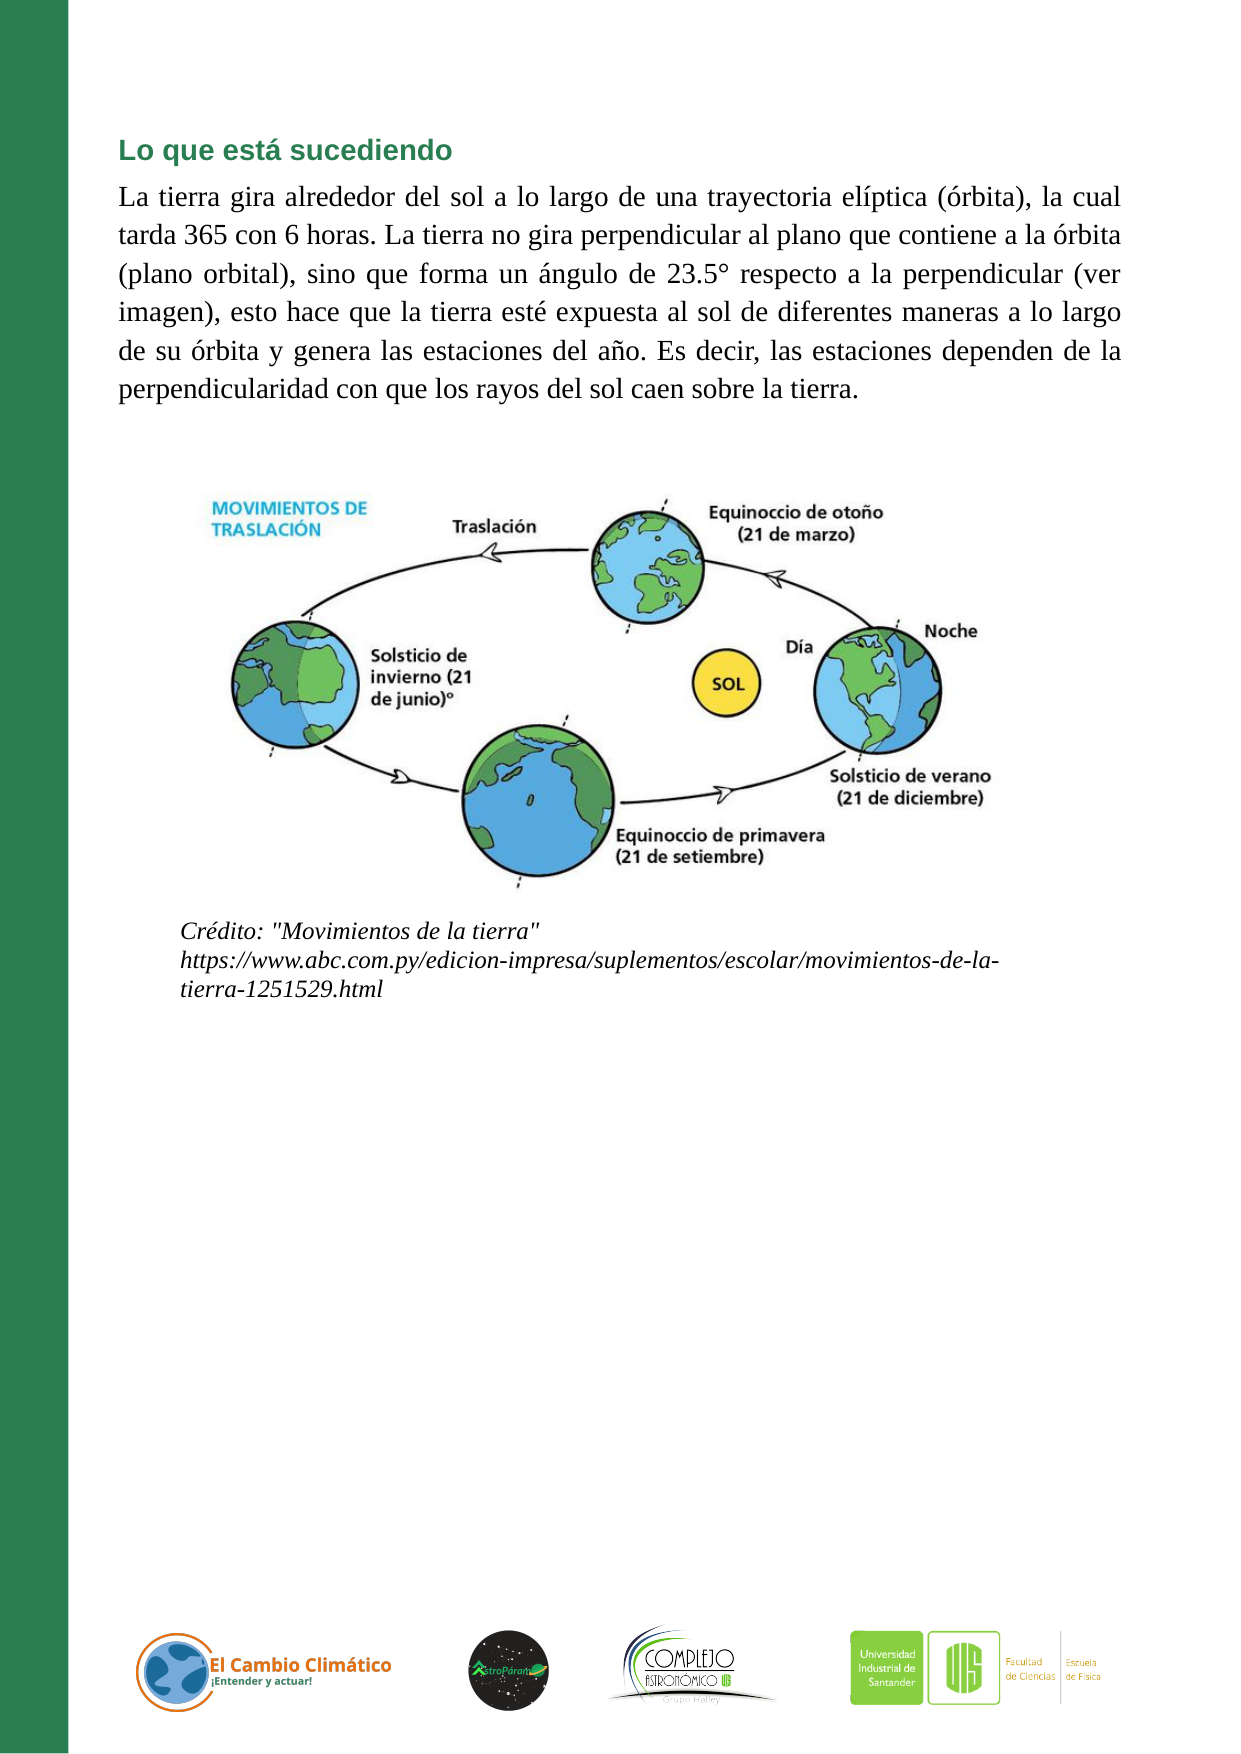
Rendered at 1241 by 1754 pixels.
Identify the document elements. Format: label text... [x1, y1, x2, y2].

picture [179, 475, 1028, 916]
picture [136, 1633, 391, 1712]
picture [847, 1629, 1106, 1708]
subtitle Lo que está sucediendo [118, 133, 1122, 166]
picture [605, 1623, 780, 1707]
text La tierra gira alrededor del sol a lo largo de una trayectoria elíptica (órbita), la cual tarda 365 con 6 horas. La tierra no gira perpendicular al plano que contiene a la órbita (plano orbital), sino que forma un ángulo de 23.5° respecto a la perpendicular (ver imagen), esto hace que la tierra esté expuesta al sol de diferentes maneras a lo largo de su órbita y genera las estaciones del año. Es decir, las estaciones dependen de la perpendicularidad con que los rayos del sol caen sobre la tierra. [118, 179, 1122, 405]
text Crédito: "Movimientos de la tierra" https://www.abc.com.py/edicion-impresa/suplementos/escolar/movimientos-de-la-tierra-1251529.html [180, 916, 1027, 1002]
picture [467, 1629, 550, 1712]
